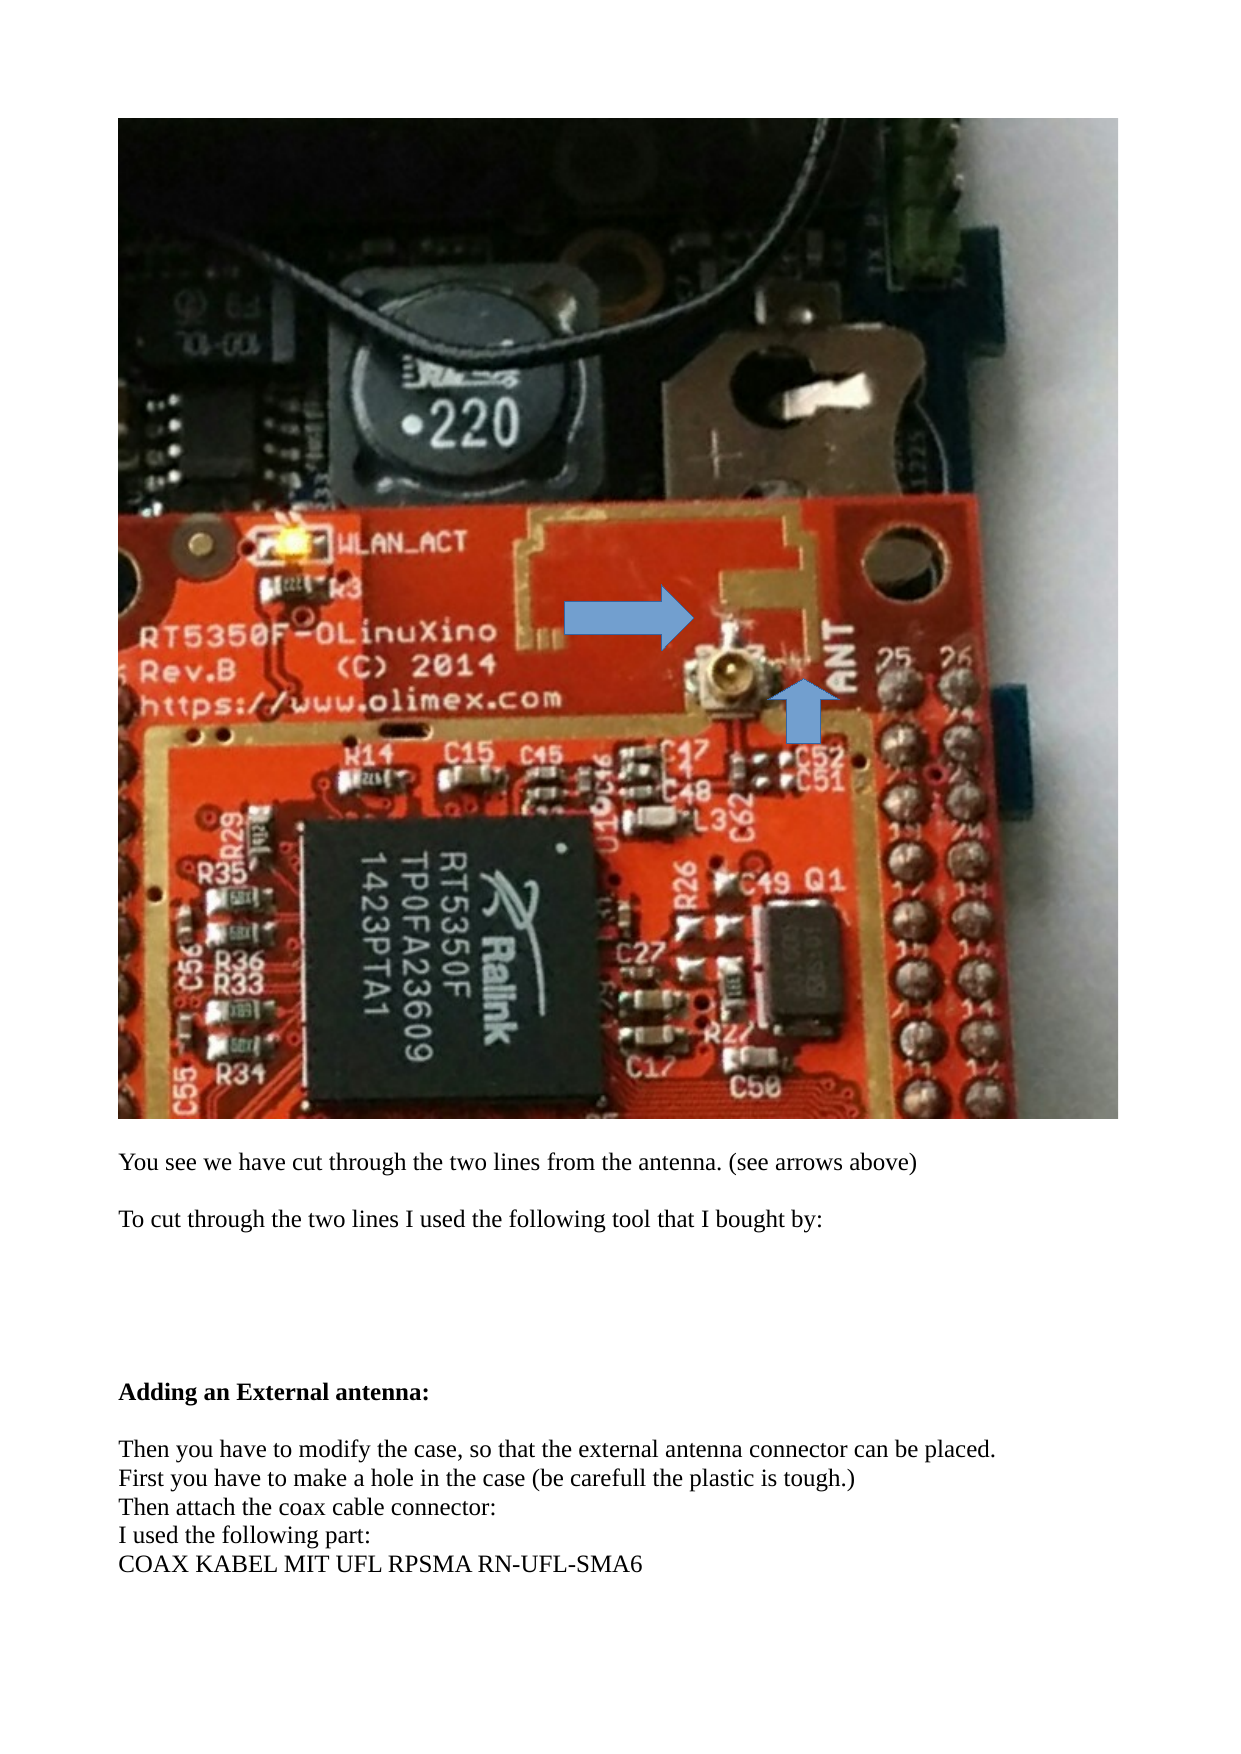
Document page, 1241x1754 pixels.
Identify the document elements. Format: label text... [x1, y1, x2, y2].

picture [118, 118, 1119, 1119]
text Then attach the coax cable connector: I used the following part: COAX KABEL MIT UFL RPSMA RN-UFL-SMA6 [118, 1492, 1122, 1578]
text To cut through the two lines I used the following tool that I bought by: [118, 1204, 1122, 1233]
text Then you have to modify the case, so that the external antenna connector can be placed. First you have to make a hole in the case (be carefull the plastic is tough.) [118, 1434, 1122, 1492]
text Adding an External antenna: [118, 1377, 1122, 1406]
text You see we have cut through the two lines from the antenna. (see arrows above) [118, 1147, 1122, 1176]
